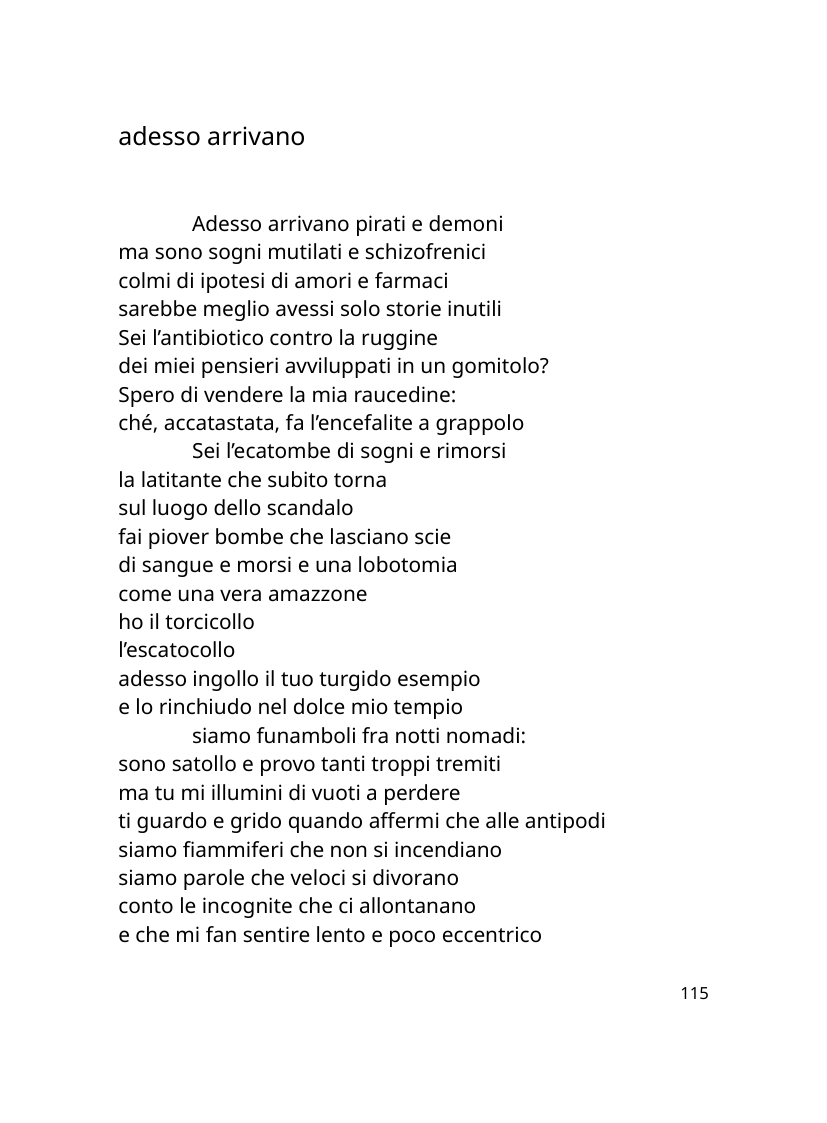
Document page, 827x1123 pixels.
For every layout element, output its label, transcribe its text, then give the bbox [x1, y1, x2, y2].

text ma sono sogni mutilati e schizofrenici [118, 237, 709, 266]
text ho il torcicollo [118, 607, 709, 636]
text siamo funamboli fra notti nomadi: [118, 721, 709, 749]
text Sei l’ecatombe di sogni e rimorsi [118, 437, 709, 465]
text fai piover bombe che lasciano scie [118, 522, 709, 550]
text l’escatocollo [118, 636, 709, 664]
text e lo rinchiudo nel dolce mio tempio [118, 692, 709, 721]
text ma tu mi illumini di vuoti a perdere [118, 778, 709, 806]
text come una vera amazzone [118, 579, 709, 607]
text sono satollo e provo tanti troppi tremiti [118, 749, 709, 778]
text ché, accatastata, fa l’encefalite a grappolo [118, 408, 709, 437]
subtitle adesso arrivano [118, 118, 709, 152]
text siamo fiammiferi che non si incendiano [118, 835, 709, 863]
text sul luogo dello scandalo [118, 493, 709, 522]
text di sangue e morsi e una lobotomia [118, 550, 709, 579]
text colmi di ipotesi di amori e farmaci [118, 266, 709, 294]
text conto le incognite che ci allontanano [118, 892, 709, 920]
text sarebbe meglio avessi solo storie inutili [118, 294, 709, 323]
text la latitante che subito torna [118, 465, 709, 493]
text siamo parole che veloci si divorano [118, 863, 709, 892]
text e che mi fan sentire lento e poco eccentrico [118, 920, 709, 948]
text adesso ingollo il tuo turgido esempio [118, 664, 709, 692]
text dei miei pensieri avviluppati in un gomitolo? [118, 351, 709, 380]
text Sei l’antibiotico contro la ruggine [118, 323, 709, 351]
text ti guardo e grido quando affermi che alle antipodi [118, 806, 709, 835]
text Spero di vendere la mia raucedine: [118, 380, 709, 408]
text Adesso arrivano pirati e demoni [118, 209, 709, 237]
